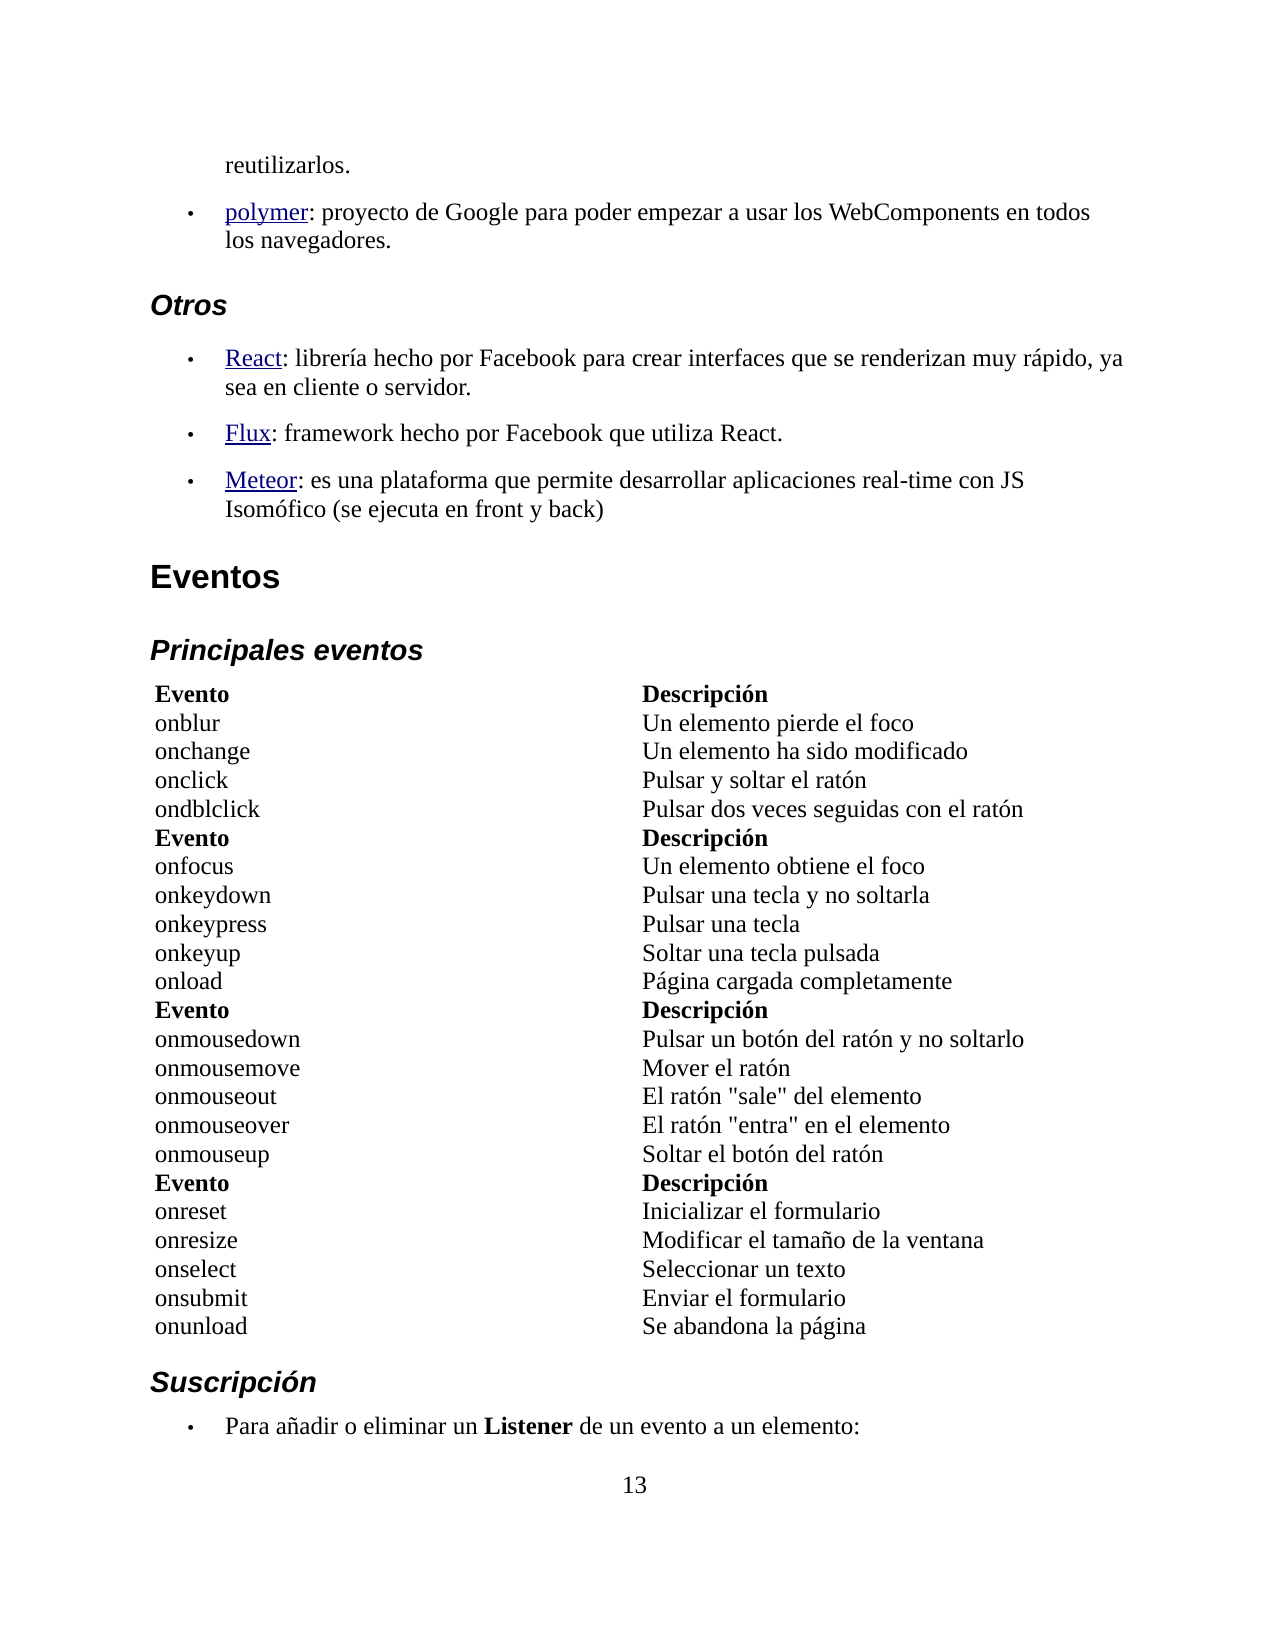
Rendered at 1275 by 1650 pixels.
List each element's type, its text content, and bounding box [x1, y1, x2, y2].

table_cell onchange [150, 736, 637, 765]
table_cell onunload [150, 1311, 637, 1340]
table_cell onselect [150, 1254, 637, 1283]
table_cell onsubmit [150, 1283, 637, 1311]
table_cell onkeypress [150, 909, 637, 938]
subtitle Otros [150, 288, 1125, 322]
table_header Evento [150, 995, 637, 1024]
table_cell Un elemento ha sido modificado [638, 736, 1125, 765]
table_cell onblur [150, 708, 637, 736]
table_cell onclick [150, 765, 637, 794]
list Para añadir o eliminar un Listener de un evento a un elemento: [187, 1411, 1125, 1440]
table_cell onfocus [150, 851, 637, 880]
list Meteor: es una plataforma que permite desarrollar aplicaciones real-time con JS Isomófico (se ejecuta en front y back) [187, 465, 1125, 523]
table_cell Pulsar una tecla y no soltarla [638, 880, 1125, 909]
list React: librería hecho por Facebook para crear interfaces que se renderizan muy rápido, ya sea en cliente o servidor. [187, 343, 1125, 401]
table_cell onmouseout [150, 1081, 637, 1110]
table_cell onmouseover [150, 1110, 637, 1139]
list Flux: framework hecho por Facebook que utiliza React. [187, 418, 1125, 447]
table_cell onmouseup [150, 1139, 637, 1168]
table_cell Soltar el botón del ratón [638, 1139, 1125, 1168]
subtitle Eventos [150, 557, 1125, 595]
table_cell El ratón "entra" en el elemento [638, 1110, 1125, 1139]
table_header Descripción [638, 1168, 1125, 1196]
table_cell onload [150, 966, 637, 995]
table_cell Mover el ratón [638, 1053, 1125, 1081]
table_cell Inicializar el formulario [638, 1196, 1125, 1225]
table_cell Enviar el formulario [638, 1283, 1125, 1311]
table_header Evento [150, 1168, 637, 1196]
table_header Descripción [638, 995, 1125, 1024]
table_cell Página cargada completamente [638, 966, 1125, 995]
table_cell ondblclick [150, 794, 637, 823]
table_header Descripción [638, 679, 1125, 708]
table_cell onkeydown [150, 880, 637, 909]
table_cell Soltar una tecla pulsada [638, 938, 1125, 966]
table_cell onresize [150, 1225, 637, 1254]
list reutilizarlos. [187, 150, 1125, 179]
table_header Evento [150, 679, 637, 708]
table_cell onkeyup [150, 938, 637, 966]
table_header Evento [150, 823, 637, 851]
table_cell Pulsar un botón del ratón y no soltarlo [638, 1024, 1125, 1053]
table_cell onreset [150, 1196, 637, 1225]
table_header Descripción [638, 823, 1125, 851]
table_cell Pulsar dos veces seguidas con el ratón [638, 794, 1125, 823]
table_cell El ratón "sale" del elemento [638, 1081, 1125, 1110]
subtitle Suscripción [150, 1365, 1125, 1399]
table_cell Seleccionar un texto [638, 1254, 1125, 1283]
table_cell Se abandona la página [638, 1311, 1125, 1340]
subtitle Principales eventos [150, 633, 1125, 666]
table_cell Un elemento obtiene el foco [638, 851, 1125, 880]
table_cell Modificar el tamaño de la ventana [638, 1225, 1125, 1254]
table_cell onmousemove [150, 1053, 637, 1081]
table_cell onmousedown [150, 1024, 637, 1053]
table_cell Un elemento pierde el foco [638, 708, 1125, 736]
table_cell Pulsar una tecla [638, 909, 1125, 938]
list polymer: proyecto de Google para poder empezar a usar los WebComponents en todos los navegadores. [187, 197, 1125, 254]
table_cell Pulsar y soltar el ratón [638, 765, 1125, 794]
